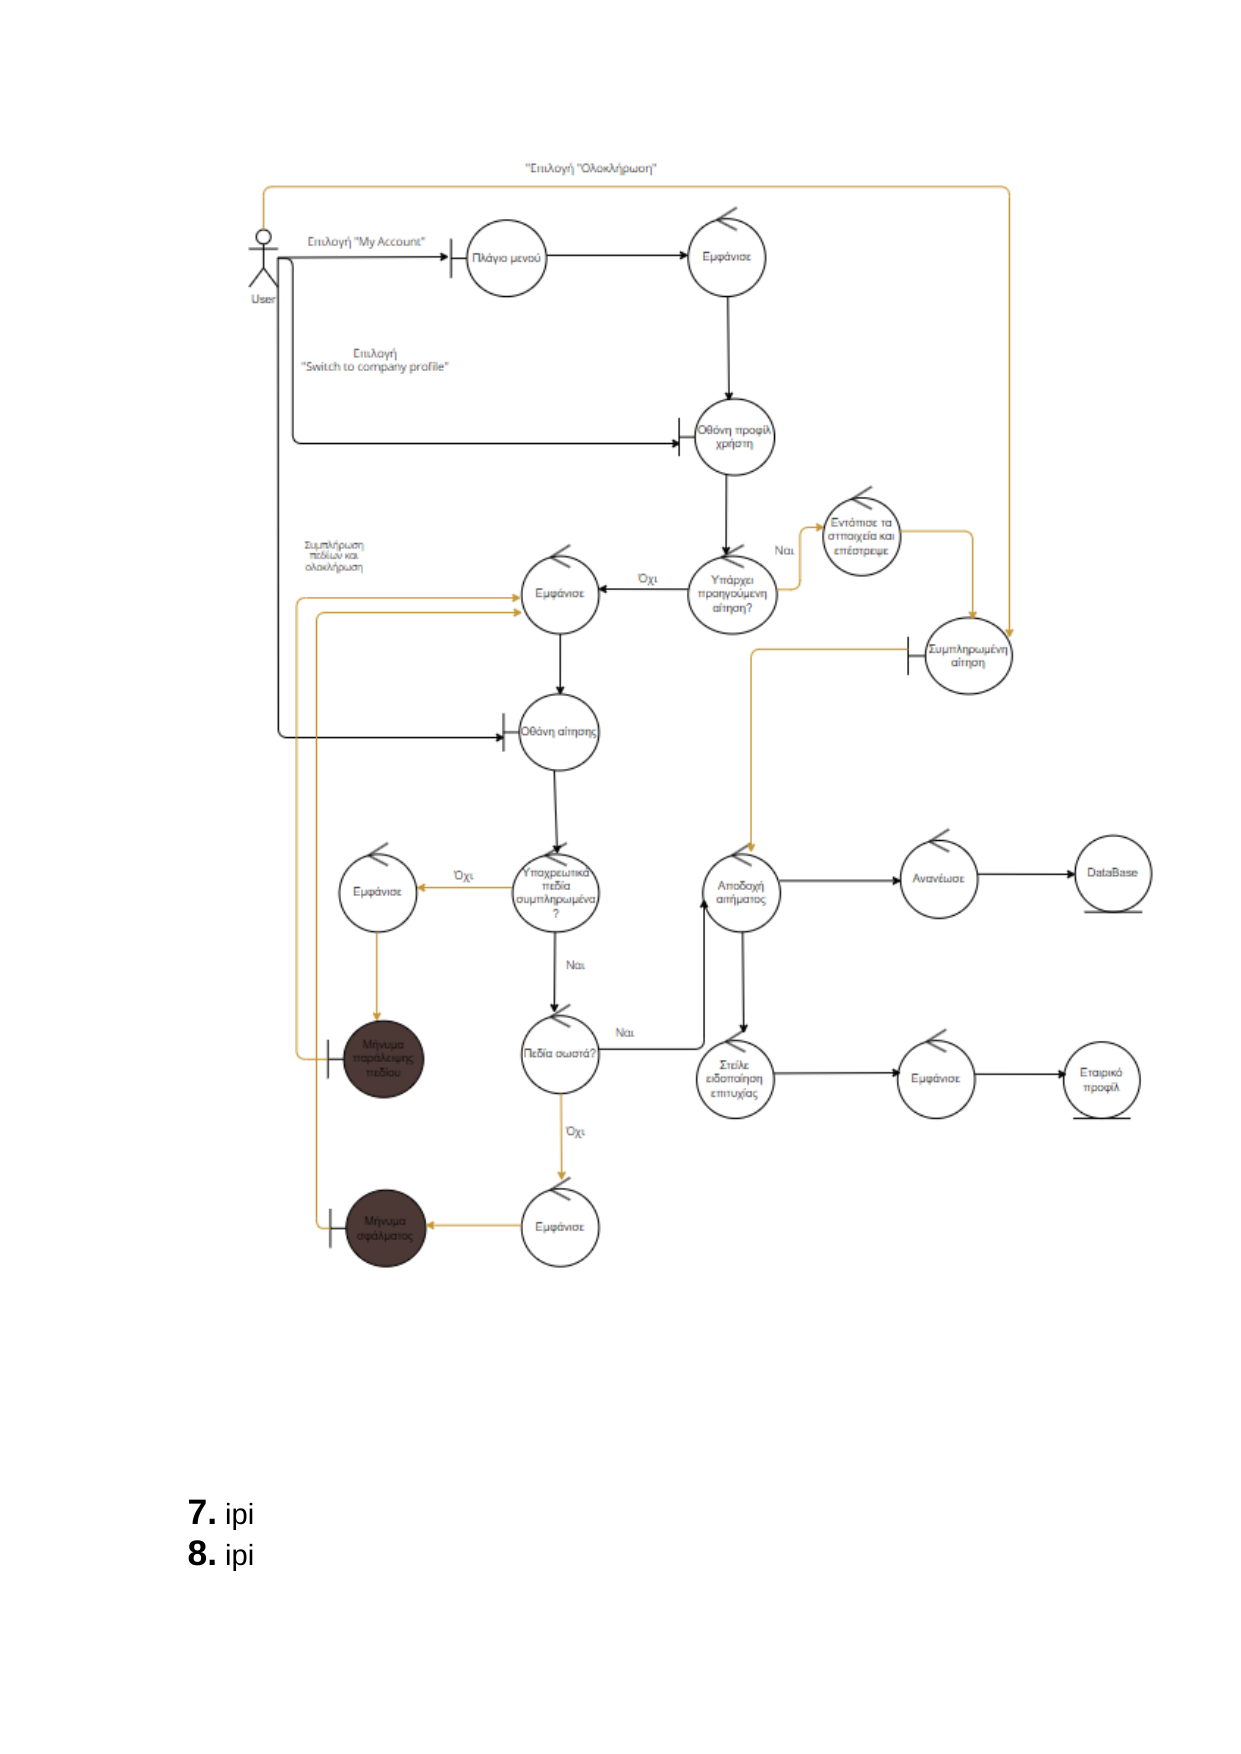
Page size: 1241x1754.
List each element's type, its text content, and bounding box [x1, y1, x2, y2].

list ipi [187, 1532, 1090, 1573]
list ipi [187, 1491, 1090, 1532]
picture [225, 150, 1166, 1284]
